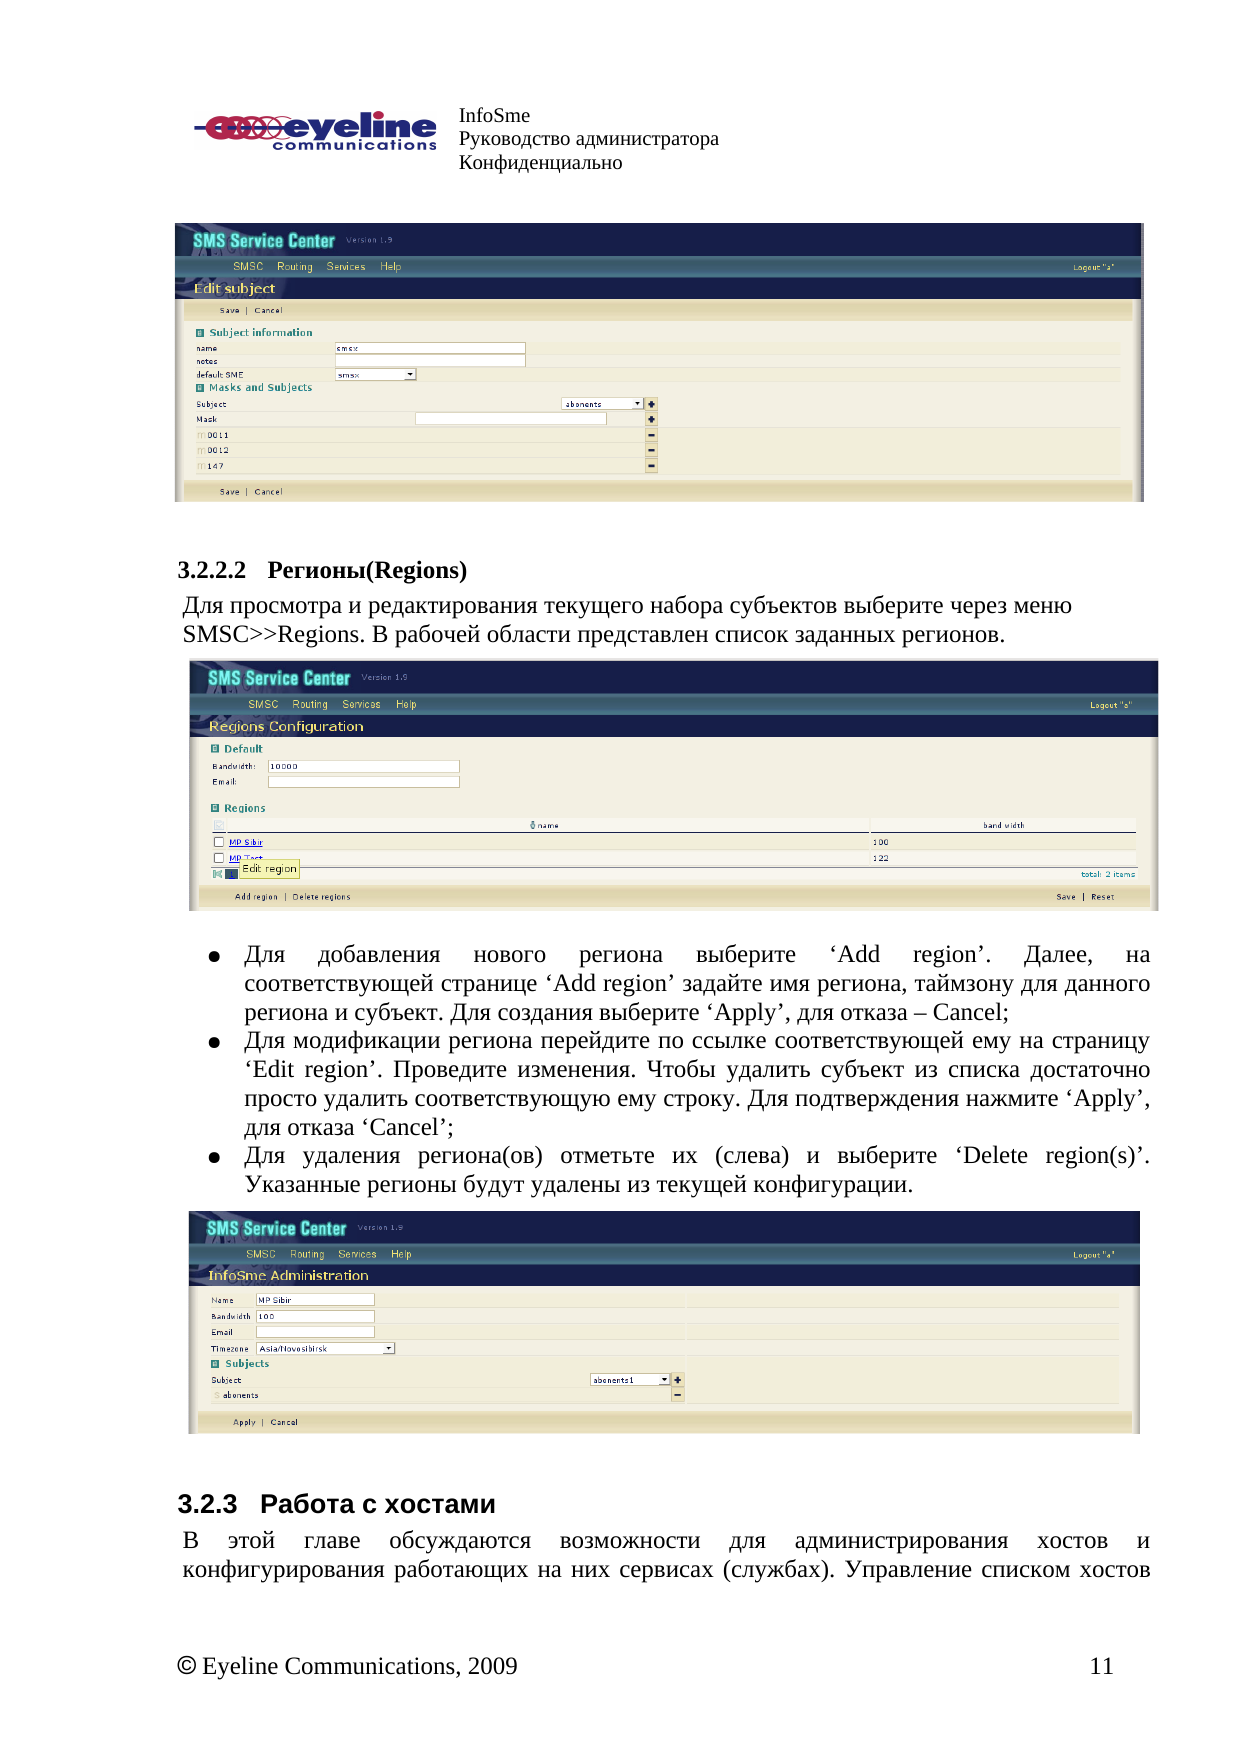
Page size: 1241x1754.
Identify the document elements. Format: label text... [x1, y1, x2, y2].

subtitle Работа с хостами [177, 1488, 1152, 1519]
text В этой главе обсуждаются возможности для администрирования хостов и конфигурирования работающих на них сервисах (службах). Управление списком хостов [182, 1525, 1152, 1583]
picture [174, 223, 1144, 502]
picture [188, 1211, 1140, 1434]
subtitle Регионы(Regions) [177, 555, 1152, 584]
picture [194, 111, 437, 150]
list Для удаления региона(ов) отметьте их (слева) и выберите ‘Delete region(s)’. Указанные регионы будут удалены из текущей конфигурации. [207, 1141, 1152, 1198]
list Для модификации региона перейдите по ссылке соответствующей ему на страницу ‘Edit region’. Проведите изменения. Чтобы удалить субъект из списка достаточно просто удалить соответствующую ему строку. Для подтверждения нажмите ‘Apply’, для отказа ‘Cancel’; [207, 1026, 1152, 1141]
text SMSC>>Regions. В рабочей области представлен список заданных регионов. [182, 619, 1152, 647]
list Для добавления нового региона выберите ‘Add region’. Далее, на соответствующей странице ‘Add region’ задайте имя региона, таймзону для данного региона и субъект. Для создания выберите ‘Apply’, для отказа – Cancel; [207, 939, 1152, 1026]
picture [189, 658, 1159, 911]
text Для просмотра и редактирования текущего набора субъектов выберите через меню [182, 590, 1152, 619]
